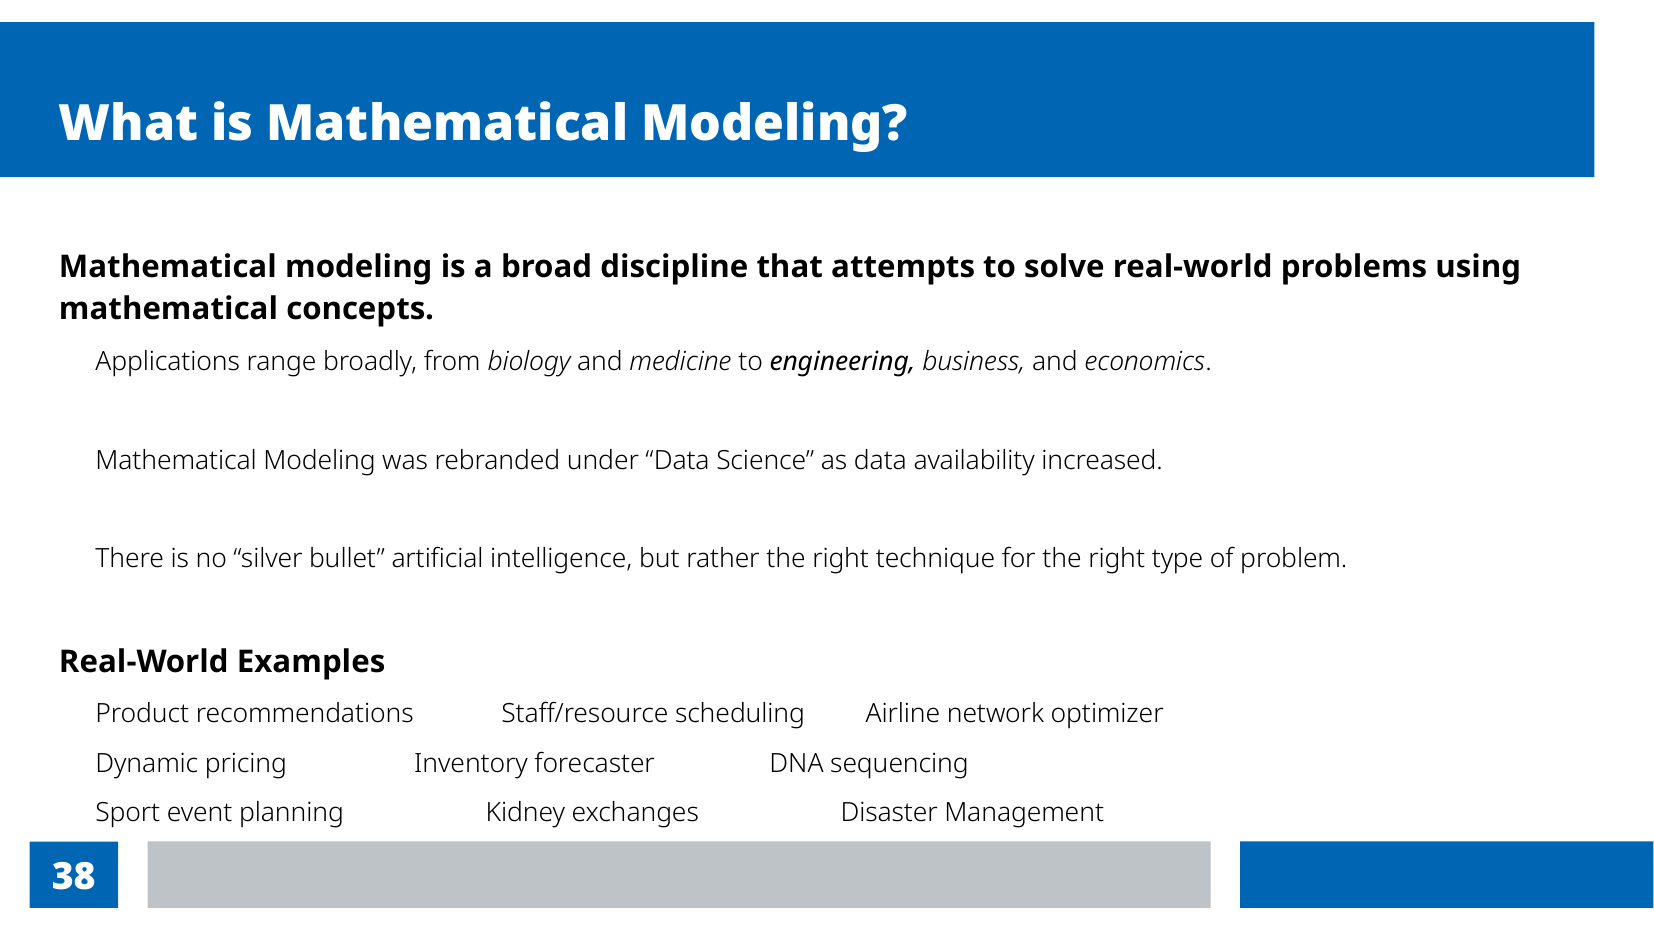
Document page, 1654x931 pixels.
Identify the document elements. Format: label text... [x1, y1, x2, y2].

title What is Mathematical Modeling? [59, 44, 1595, 156]
list Mathematical modeling is a broad discipline that attempts to solve real-world problems using mathematical concepts. Applications range broadly, from biology and medicine to engineering, business, and economics. Mathematical Modeling was rebranded under “Data Science” as data availability increased. There is no “silver bullet” artificial intelligence, but rather the right technique for the right type of problem. Real-World Examples Product recommendations Staff/resource scheduling Airline network optimizer Dynamic pricing Inventory forecaster DNA sequencing Sport event planning Kidney exchanges Disaster Management [59, 243, 1565, 886]
